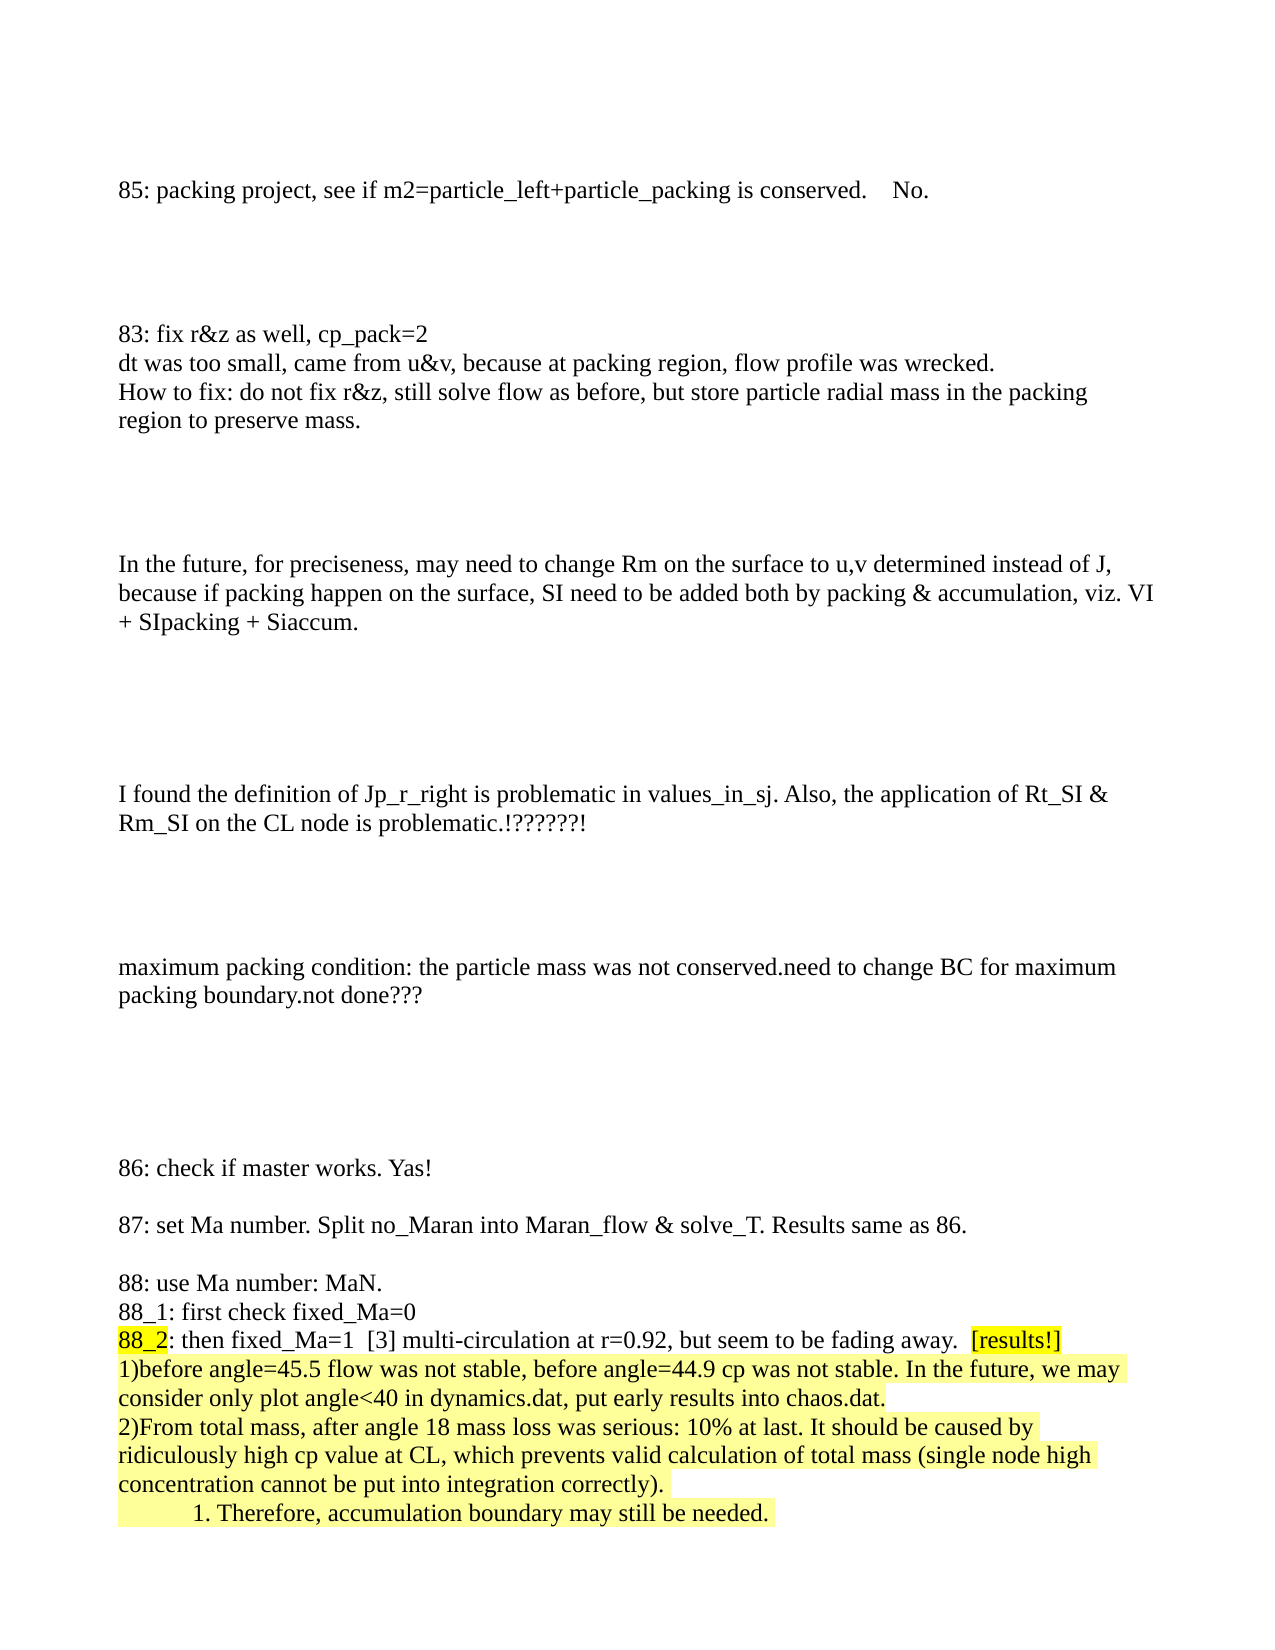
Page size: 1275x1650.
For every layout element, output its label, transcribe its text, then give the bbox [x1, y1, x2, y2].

text 85: packing project, see if m2=particle_left+particle_packing is conserved. No. [118, 176, 1157, 204]
text 87: set Ma number. Split no_Maran into Maran_flow & solve_T. Results same as 86. [118, 1211, 1157, 1239]
text In the future, for preciseness, may need to change Rm on the surface to u,v determined instead of J, because if packing happen on the surface, SI need to be added both by packing & accumulation, viz. VI + SIpacking + Siaccum. [118, 549, 1157, 636]
text maximum packing condition: the particle mass was not conserved.need to change BC for maximum packing boundary.not done??? [118, 952, 1157, 1009]
text I found the definition of Jp_r_right is problematic in values_in_sj. Also, the application of Rt_SI & Rm_SI on the CL node is problematic.!??????! [118, 779, 1157, 837]
text How to fix: do not fix r&z, still solve flow as before, but store particle radial mass in the packing region to preserve mass. [118, 377, 1157, 434]
text 86: check if master works. Yas! [118, 1153, 1157, 1182]
text 88_2: then fixed_Ma=1 [3] multi-circulation at r=0.92, but seem to be fading away. [results!] [118, 1326, 1157, 1354]
text 88_1: first check fixed_Ma=0 [118, 1297, 1157, 1326]
text dt was too small, came from u&v, because at packing region, flow profile was wrecked. [118, 348, 1157, 377]
text 1. Therefore, accumulation boundary may still be needed. [118, 1498, 1157, 1527]
text 88: use Ma number: MaN. [118, 1268, 1157, 1297]
text 83: fix r&z as well, cp_pack=2 [118, 319, 1157, 348]
text 2)From total mass, after angle 18 mass loss was serious: 10% at last. It should be caused by ridiculously high cp value at CL, which prevents valid calculation of total mass (single node high concentration cannot be put into integration correctly). [118, 1412, 1157, 1498]
text 1)before angle=45.5 flow was not stable, before angle=44.9 cp was not stable. In the future, we may consider only plot angle<40 in dynamics.dat, put early results into chaos.dat. [118, 1354, 1157, 1412]
